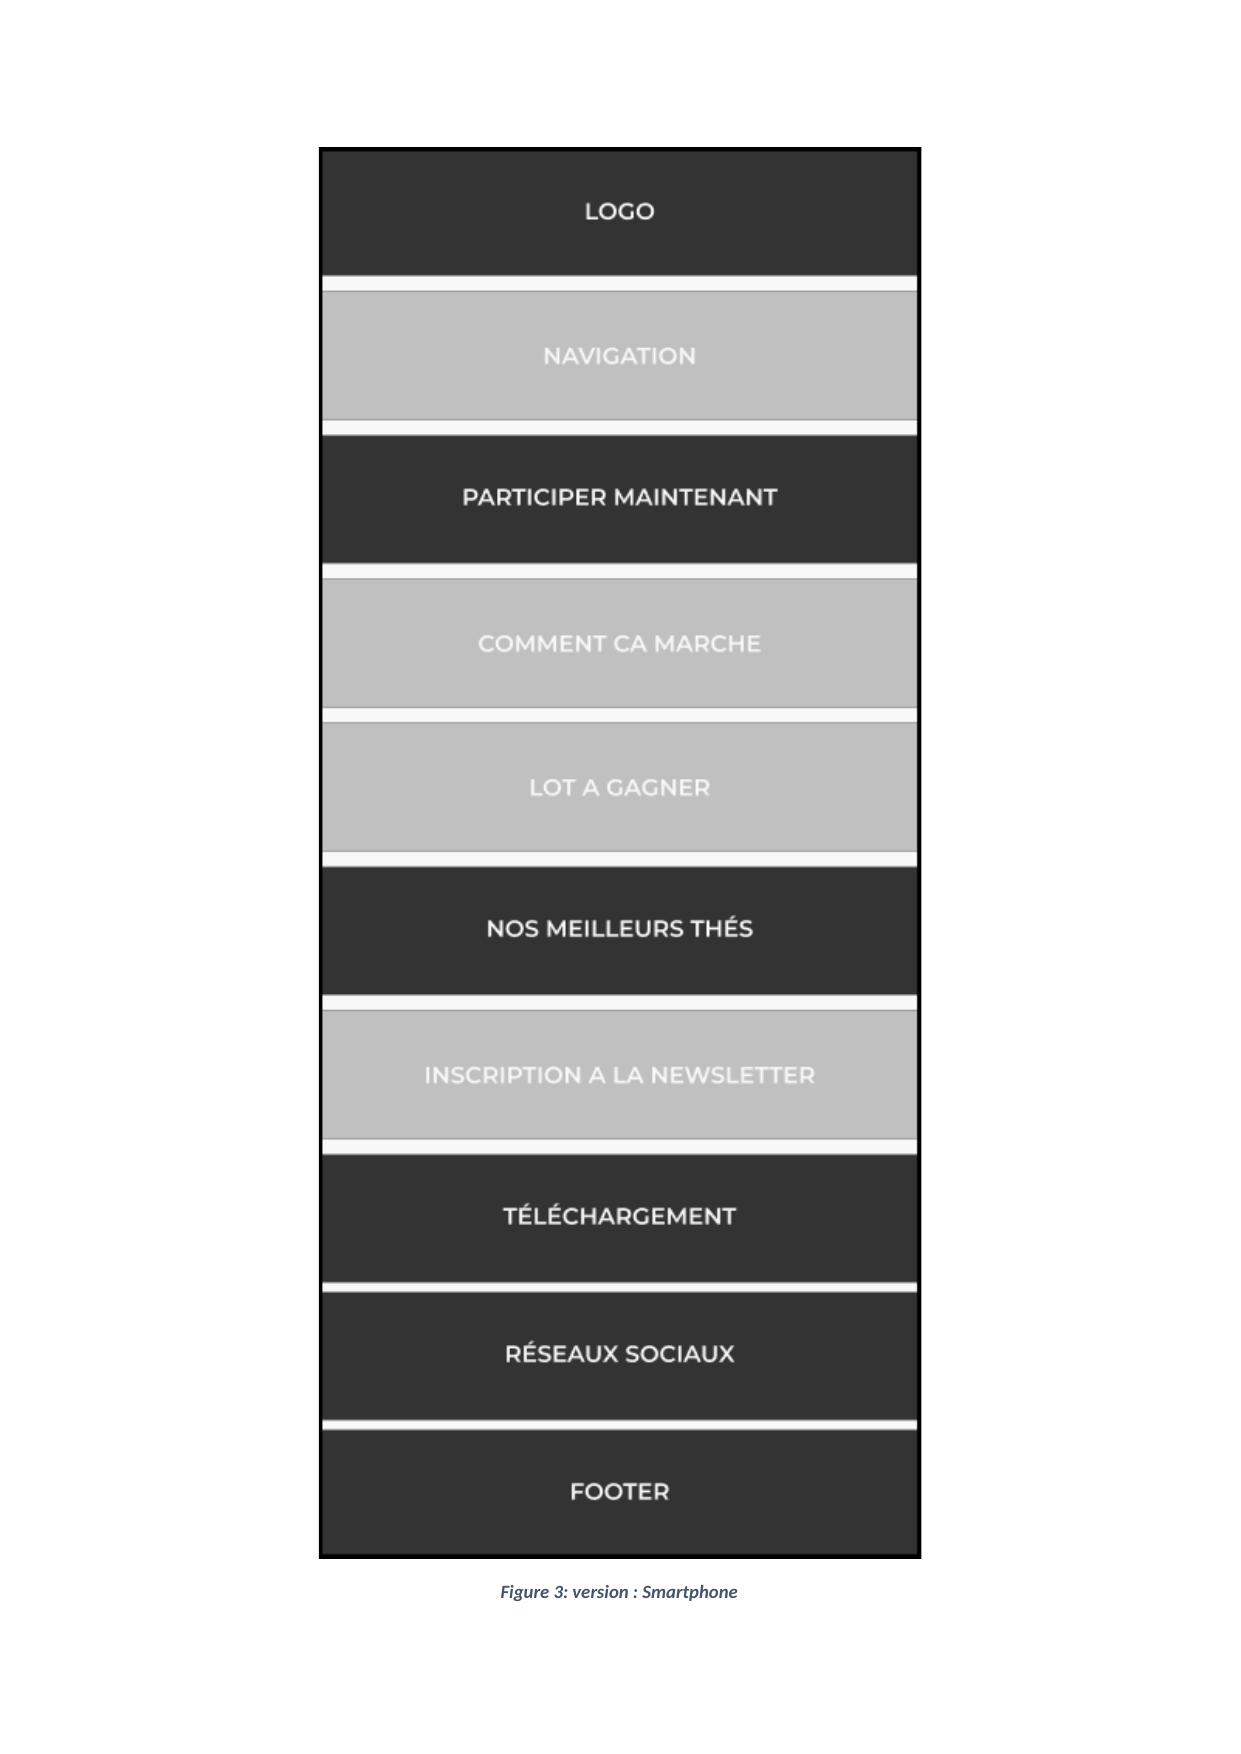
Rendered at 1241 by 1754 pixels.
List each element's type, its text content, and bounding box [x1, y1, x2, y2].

text Figure 3: version : Smartphone [148, 1580, 1093, 1603]
